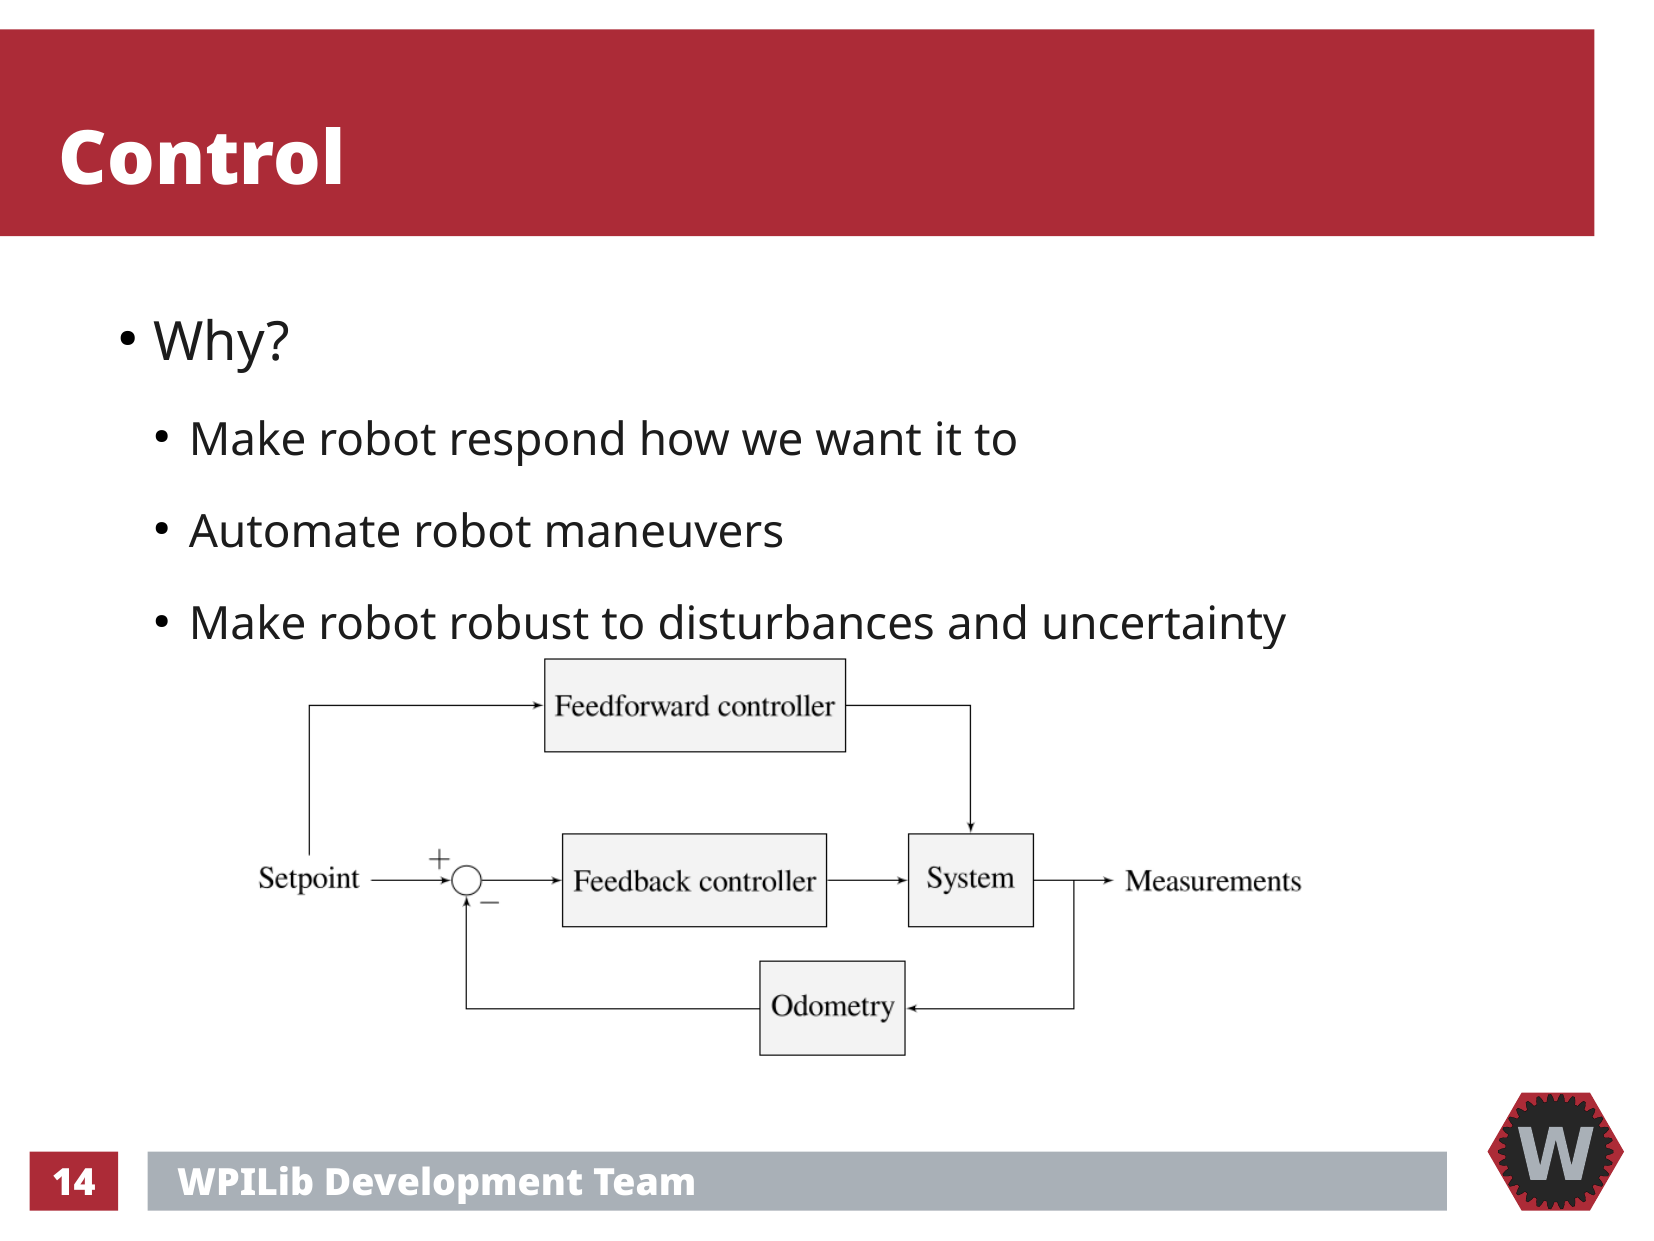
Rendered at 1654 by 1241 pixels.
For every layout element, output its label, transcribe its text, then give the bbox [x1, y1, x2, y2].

list Why? Make robot respond how we want it to Automate robot maneuvers Make robot robust to disturbances and uncertainty [118, 295, 1613, 1123]
title Control [59, 59, 1595, 207]
picture [247, 649, 1329, 1064]
